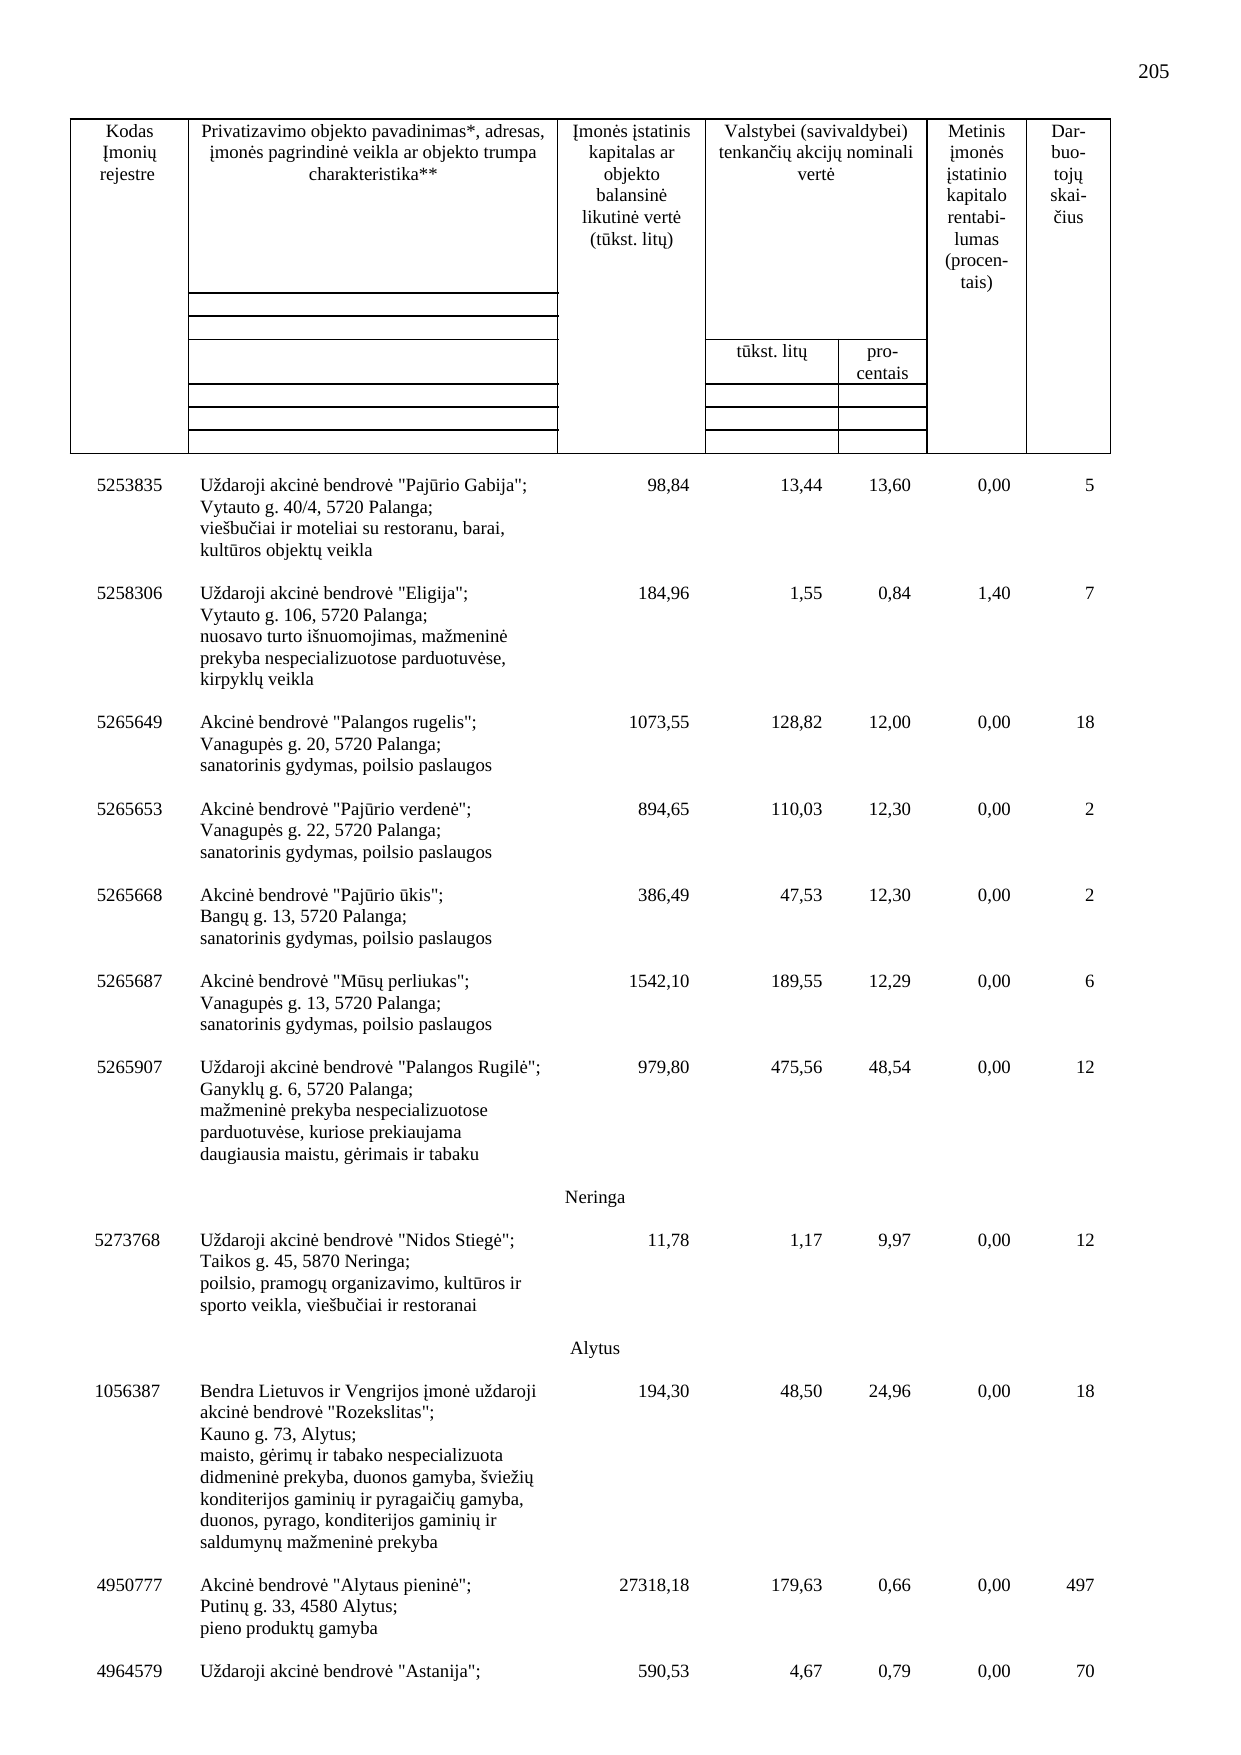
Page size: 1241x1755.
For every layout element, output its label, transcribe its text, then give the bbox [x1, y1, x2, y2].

table_header Dar-buo-tojų skai-čius [1027, 120, 1110, 292]
table_cell Uždaroji akcinė bendrovė "Eligija"; Vytauto g. 106, 5720 Palanga; nuosavo turto išnuomojimas, mažmeninė prekyba nespecializuotose parduotuvėse, kirpyklų veikla [189, 582, 558, 711]
table_cell 0,84 [838, 582, 927, 711]
table_cell 12,00 [838, 711, 927, 797]
table_cell 0,00 [927, 711, 1026, 797]
table_cell 0,00 [927, 798, 1026, 884]
table_cell 11,78 [558, 1229, 705, 1337]
table_cell [558, 454, 705, 474]
table_cell 497 [1026, 1574, 1110, 1660]
table_cell 1,40 [927, 582, 1026, 711]
table_cell [70, 454, 188, 474]
table_cell [839, 408, 926, 429]
table_cell 5258306 [70, 582, 188, 711]
table_cell 894,65 [558, 798, 705, 884]
table_cell 0,00 [927, 474, 1026, 582]
table_cell 2 [1026, 884, 1110, 970]
table_cell 12,29 [838, 970, 927, 1056]
table_cell [839, 431, 926, 452]
table_cell [927, 454, 1026, 474]
table_cell 18 [1026, 1380, 1110, 1574]
table_header Įmonės įstatinis kapitalas ar objekto balansinė likutinė vertė (tūkst. litų) [558, 120, 705, 292]
table_cell [1027, 383, 1110, 406]
table_cell 24,96 [838, 1380, 927, 1574]
table_cell [839, 385, 926, 406]
table_cell [558, 406, 705, 429]
table_cell 194,30 [558, 1380, 705, 1574]
table_cell Uždaroji akcinė bendrovė "Astanija"; [189, 1660, 558, 1682]
table_cell Bendra Lietuvos ir Vengrijos įmonė uždaroji akcinė bendrovė "Rozekslitas"; Kauno g. 73, Alytus; maisto, gėrimų ir tabako nespecializuota didmeninė prekyba, duonos gamyba, šviežių konditerijos gaminių ir pyragaičių gamyba, duonos, pyrago, konditerijos gaminių ir saldumynų mažmeninė prekyba [189, 1380, 558, 1574]
table_cell [558, 292, 705, 315]
table_cell 4,67 [705, 1660, 838, 1682]
table_cell 0,00 [927, 1380, 1026, 1574]
table_cell 48,54 [838, 1056, 927, 1186]
table_cell [71, 339, 188, 383]
table_cell 6 [1026, 970, 1110, 1056]
table_cell [1027, 406, 1110, 429]
table_header Privatizavimo objekto pavadinimas*, adresas, įmonės pagrindinė veikla ar objekto trumpa charakteristika** [189, 120, 557, 292]
table_cell 5265653 [70, 798, 188, 884]
table_cell Akcinė bendrovė "Mūsų perliukas"; Vanagupės g. 13, 5720 Palanga; sanatorinis gydymas, poilsio paslaugos [189, 970, 558, 1056]
table_cell 475,56 [705, 1056, 838, 1186]
table_cell [558, 339, 705, 383]
table_cell 12 [1026, 1229, 1110, 1337]
table_cell [1027, 429, 1110, 452]
table_cell [71, 429, 188, 452]
table_cell [189, 408, 557, 429]
table_cell Akcinė bendrovė "Pajūrio verdenė"; Vanagupės g. 22, 5720 Palanga; sanatorinis gydymas, poilsio paslaugos [189, 798, 558, 884]
table_cell 0,00 [927, 1056, 1026, 1186]
table_cell 590,53 [558, 1660, 705, 1682]
table_cell 0,00 [927, 1574, 1026, 1660]
table_cell Neringa [70, 1186, 1110, 1229]
table_cell [838, 454, 927, 474]
table_cell 5253835 [70, 474, 188, 582]
table_cell 4964579 [70, 1660, 188, 1682]
table_cell pro-centais [839, 340, 926, 383]
table_cell [71, 292, 188, 315]
table_cell 12,30 [838, 884, 927, 970]
table_cell [928, 339, 1026, 383]
table_cell 5265907 [70, 1056, 188, 1186]
table_cell 13,60 [838, 474, 927, 582]
table_cell 9,97 [838, 1229, 927, 1337]
table_header Metinis įmonės įstatinio kapitalo rentabi-lumas (procen-tais) [928, 120, 1026, 292]
table_cell 0,79 [838, 1660, 927, 1682]
table_cell 4950777 [70, 1574, 188, 1660]
table_cell [558, 315, 705, 338]
table_cell [706, 315, 926, 338]
table_cell 5265668 [70, 884, 188, 970]
table_cell Akcinė bendrovė "Alytaus pieninė"; Putinų g. 33, 4580 Alytus; pieno produktų gamyba [189, 1574, 558, 1660]
table_cell 128,82 [705, 711, 838, 797]
table_cell [189, 317, 557, 338]
table_cell 189,55 [705, 970, 838, 1056]
table_cell [189, 385, 557, 406]
table_cell [558, 383, 705, 406]
table_cell tūkst. litų [706, 340, 838, 383]
table_cell 1542,10 [558, 970, 705, 1056]
table_cell [1026, 454, 1110, 474]
table_cell 98,84 [558, 474, 705, 582]
table_cell [189, 294, 557, 315]
table_cell 0,00 [927, 1660, 1026, 1682]
table_cell [189, 340, 557, 383]
table_cell Uždaroji akcinė bendrovė "Palangos Rugilė"; Ganyklų g. 6, 5720 Palanga; mažmeninė prekyba nespecializuotose parduotuvėse, kuriose prekiaujama daugiausia maistu, gėrimais ir tabaku [189, 1056, 558, 1186]
table_cell Uždaroji akcinė bendrovė "Nidos Stiegė"; Taikos g. 45, 5870 Neringa; poilsio, pramogų organizavimo, kultūros ir sporto veikla, viešbučiai ir restoranai [189, 1229, 558, 1337]
table_cell 70 [1026, 1660, 1110, 1682]
table_cell [706, 408, 838, 429]
table_cell 47,53 [705, 884, 838, 970]
table_cell 1,17 [705, 1229, 838, 1337]
table_cell 0,66 [838, 1574, 927, 1660]
table_cell 5 [1026, 474, 1110, 582]
table_cell 12 [1026, 1056, 1110, 1186]
table_cell 12,30 [838, 798, 927, 884]
table_cell Akcinė bendrovė "Palangos rugelis"; Vanagupės g. 20, 5720 Palanga; sanatorinis gydymas, poilsio paslaugos [189, 711, 558, 797]
table_cell 1073,55 [558, 711, 705, 797]
table_cell [71, 315, 188, 338]
table_cell [928, 315, 1026, 338]
table_cell [71, 406, 188, 429]
table_cell 1056387 [70, 1380, 188, 1574]
table_cell 7 [1026, 582, 1110, 711]
table_cell [1027, 292, 1110, 315]
table_cell [706, 292, 926, 315]
table_cell [71, 383, 188, 406]
table_cell 18 [1026, 711, 1110, 797]
table_cell [1027, 315, 1110, 338]
table_cell [558, 429, 705, 452]
table_cell 110,03 [705, 798, 838, 884]
table_cell [928, 406, 1026, 429]
table_cell [706, 385, 838, 406]
table_cell [1027, 339, 1110, 383]
table_cell [189, 431, 557, 452]
table_cell [928, 292, 1026, 315]
table_cell 5265649 [70, 711, 188, 797]
table_cell 0,00 [927, 1229, 1026, 1337]
table_header Kodas Įmonių rejestre [71, 120, 188, 292]
table_cell 0,00 [927, 884, 1026, 970]
table_cell 5273768 [70, 1229, 188, 1337]
table_cell 27318,18 [558, 1574, 705, 1660]
table_cell 0,00 [927, 970, 1026, 1056]
table_cell [705, 454, 838, 474]
table_cell [928, 383, 1026, 406]
table_cell 48,50 [705, 1380, 838, 1574]
table_cell 2 [1026, 798, 1110, 884]
table_cell 386,49 [558, 884, 705, 970]
table_cell Akcinė bendrovė "Pajūrio ūkis"; Bangų g. 13, 5720 Palanga; sanatorinis gydymas, poilsio paslaugos [189, 884, 558, 970]
table_cell [706, 431, 838, 452]
table_cell 979,80 [558, 1056, 705, 1186]
table_cell [928, 429, 1026, 452]
table_cell 13,44 [705, 474, 838, 582]
table_cell Uždaroji akcinė bendrovė "Pajūrio Gabija"; Vytauto g. 40/4, 5720 Palanga; viešbučiai ir moteliai su restoranu, barai, kultūros objektų veikla [189, 474, 558, 582]
table_cell 5265687 [70, 970, 188, 1056]
table_cell [189, 454, 558, 474]
table_cell Alytus [70, 1337, 1110, 1380]
table_header Valstybei (savivaldybei) tenkančių akcijų nominali vertė [706, 120, 926, 292]
table_cell 184,96 [558, 582, 705, 711]
table_cell 179,63 [705, 1574, 838, 1660]
table_cell 1,55 [705, 582, 838, 711]
